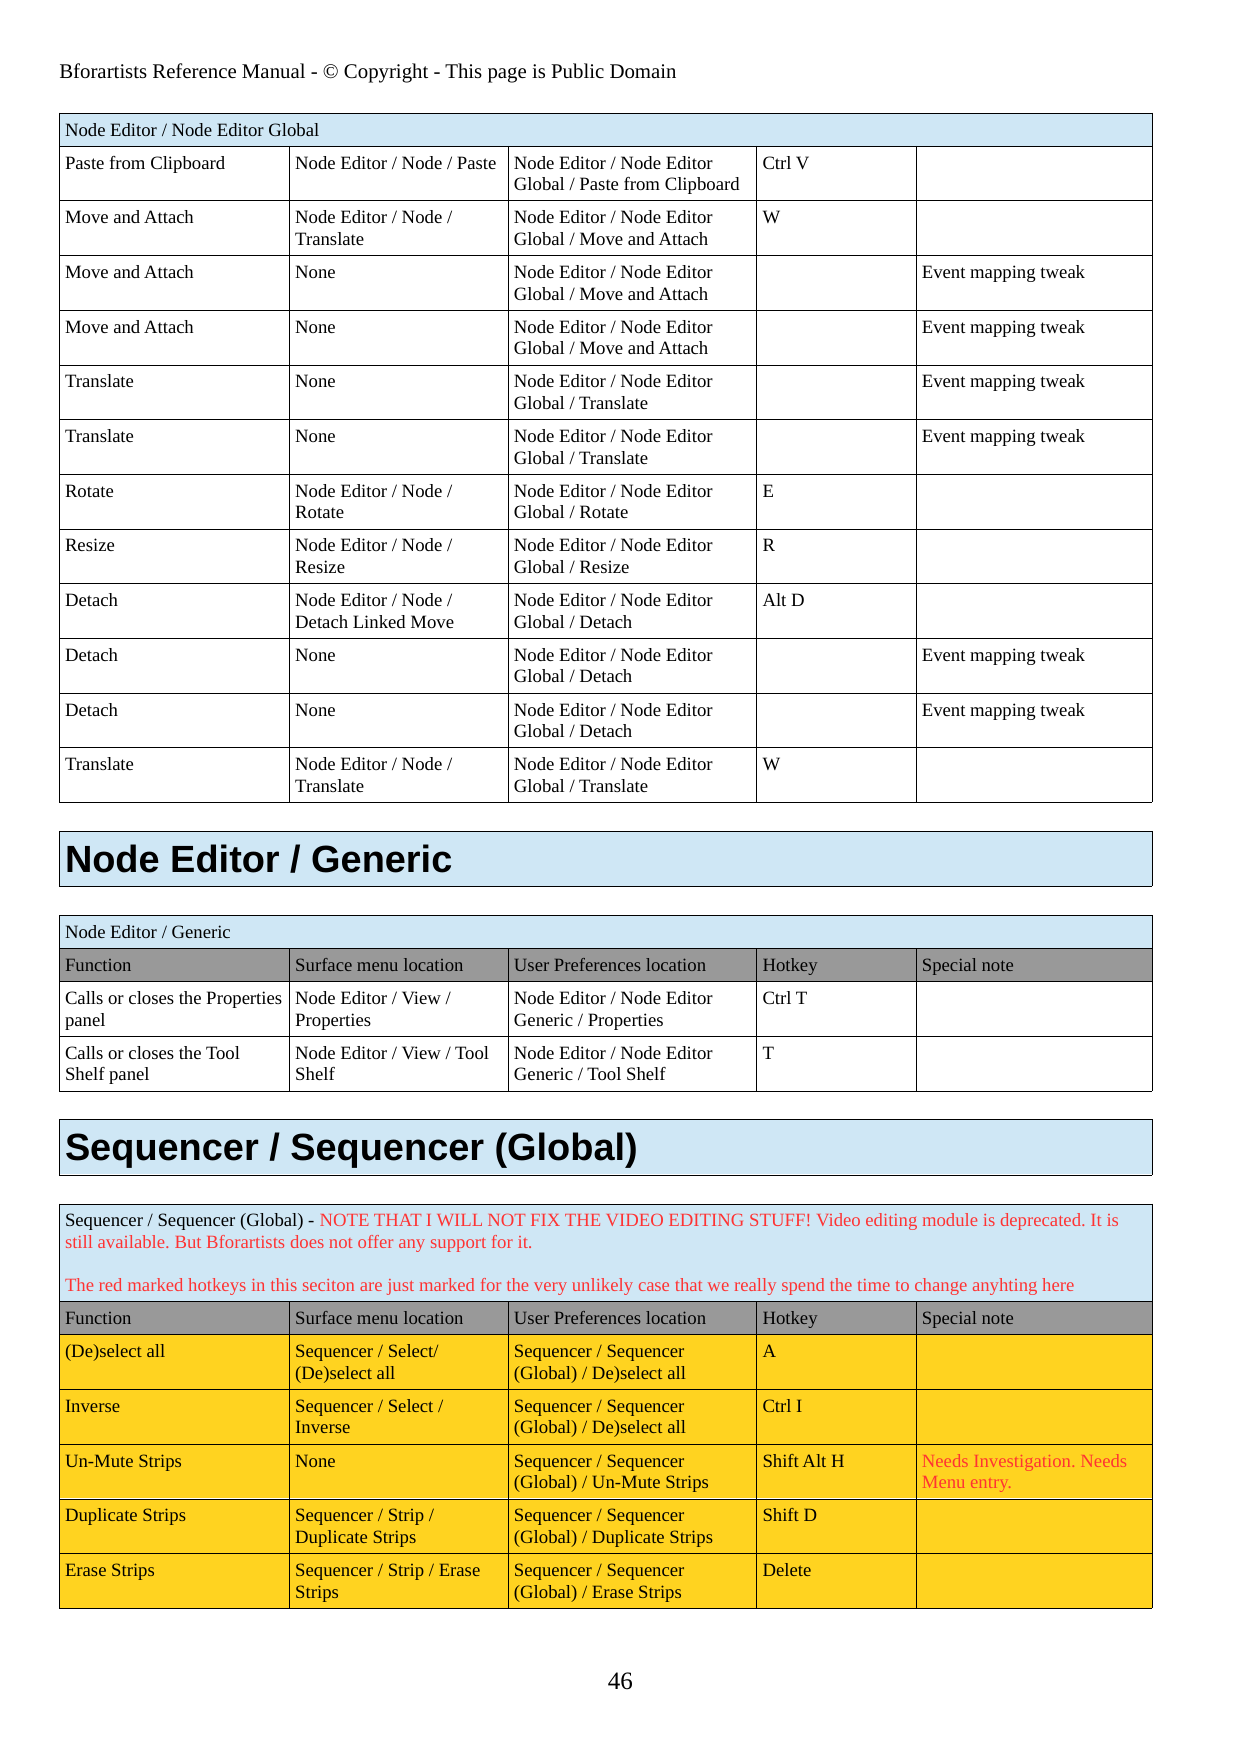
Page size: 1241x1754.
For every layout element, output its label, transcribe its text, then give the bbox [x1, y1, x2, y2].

table_cell Delete [757, 1554, 916, 1608]
table_cell Detach [60, 639, 289, 693]
table_cell [917, 982, 1152, 1036]
table_cell Node Editor / Node Editor Generic / Tool Shelf [509, 1037, 756, 1091]
table_cell Shift Alt H [757, 1445, 916, 1498]
table_cell Rotate [60, 475, 289, 528]
table_cell W [757, 748, 916, 802]
table_cell Sequencer / Strip / Erase Strips [290, 1554, 508, 1608]
table_cell Node Editor / View / Tool Shelf [290, 1037, 508, 1091]
table_cell Node Editor / Node Editor Global / Move and Attach [509, 311, 756, 364]
table_cell Node Editor / Node Editor Global / Move and Attach [509, 256, 756, 310]
table_cell None [290, 256, 508, 310]
table_cell Node Editor / Node / Paste [290, 147, 508, 200]
table_cell [917, 1037, 1152, 1091]
table_cell Erase Strips [60, 1554, 289, 1608]
table_header Node Editor / Node Editor Global [60, 114, 1152, 146]
table_cell Event mapping tweak [917, 639, 1152, 693]
table_cell None [290, 639, 508, 693]
table_cell Special note [917, 949, 1152, 981]
table_cell Move and Attach [60, 201, 289, 255]
table_cell [917, 584, 1152, 638]
table_cell Node Editor / Node Editor Generic / Properties [509, 982, 756, 1036]
table_cell (De)select all [60, 1335, 289, 1389]
table_cell Move and Attach [60, 256, 289, 310]
table_cell [917, 147, 1152, 200]
table_cell Node Editor / Node / Rotate [290, 475, 508, 528]
table_cell Shift D [757, 1500, 916, 1553]
table_cell R [757, 530, 916, 583]
table_cell Paste from Clipboard [60, 147, 289, 200]
table_cell Sequencer / Sequencer (Global) / Duplicate Strips [509, 1500, 756, 1553]
table_cell W [757, 201, 916, 255]
table_cell [917, 201, 1152, 255]
table_header Node Editor / Generic [60, 916, 1152, 948]
table_cell Node Editor / Node Editor Global / Translate [509, 366, 756, 419]
table_cell Event mapping tweak [917, 256, 1152, 310]
table_cell Sequencer / Strip / Duplicate Strips [290, 1500, 508, 1553]
table_cell None [290, 694, 508, 747]
table_cell Hotkey [757, 1302, 916, 1334]
table_cell Calls or closes the Tool Shelf panel [60, 1037, 289, 1091]
table_cell Node Editor / Node / Resize [290, 530, 508, 583]
table_cell Node Editor / Node Editor Global / Paste from Clipboard [509, 147, 756, 200]
table_cell Un-Mute Strips [60, 1445, 289, 1498]
table_cell Surface menu location [290, 949, 508, 981]
table_cell [917, 475, 1152, 528]
table_cell Ctrl T [757, 982, 916, 1036]
table_cell Translate [60, 366, 289, 419]
table_cell Sequencer / Sequencer (Global) / De)select all [509, 1390, 756, 1444]
table_cell [917, 1335, 1152, 1389]
table_cell Node Editor / Node / Detach Linked Move [290, 584, 508, 638]
table_cell Node Editor / Node Editor Global / Translate [509, 420, 756, 474]
table_cell Special note [917, 1302, 1152, 1334]
table_cell None [290, 366, 508, 419]
table_cell Function [60, 949, 289, 981]
table_cell None [290, 311, 508, 364]
table_cell T [757, 1037, 916, 1091]
table_cell Sequencer / Sequencer (Global) / Un-Mute Strips [509, 1445, 756, 1498]
table_cell Detach [60, 694, 289, 747]
table_cell Alt D [757, 584, 916, 638]
table_cell Node Editor / Node Editor Global / Translate [509, 748, 756, 802]
table_cell Node Editor / Node Editor Global / Detach [509, 639, 756, 693]
table_cell Node Editor / Node / Translate [290, 748, 508, 802]
table_cell Node Editor / Node Editor Global / Move and Attach [509, 201, 756, 255]
table_cell Event mapping tweak [917, 311, 1152, 364]
table_cell Function [60, 1302, 289, 1334]
table_cell Move and Attach [60, 311, 289, 364]
table_cell Node Editor / View / Properties [290, 982, 508, 1036]
table_cell Needs Investigation. Needs Menu entry. [917, 1445, 1152, 1498]
table_cell Node Editor / Node / Translate [290, 201, 508, 255]
table_cell A [757, 1335, 916, 1389]
table_cell Event mapping tweak [917, 420, 1152, 474]
table_cell Translate [60, 420, 289, 474]
table_cell Hotkey [757, 949, 916, 981]
table_cell Sequencer / Select / Inverse [290, 1390, 508, 1444]
table_cell User Preferences location [509, 1302, 756, 1334]
table_cell Duplicate Strips [60, 1500, 289, 1553]
table_cell Sequencer / Select/ (De)select all [290, 1335, 508, 1389]
table_cell None [290, 1445, 508, 1498]
table_header Node Editor / Generic [60, 832, 1152, 886]
table_cell Node Editor / Node Editor Global / Detach [509, 694, 756, 747]
table_cell E [757, 475, 916, 528]
table_header Sequencer / Sequencer (Global) [60, 1120, 1152, 1174]
table_cell [917, 530, 1152, 583]
table_cell Event mapping tweak [917, 694, 1152, 747]
table_cell Translate [60, 748, 289, 802]
table_cell [757, 694, 916, 747]
table_cell [757, 420, 916, 474]
table_cell [917, 1390, 1152, 1444]
table_cell [757, 639, 916, 693]
table_cell Detach [60, 584, 289, 638]
table_cell Inverse [60, 1390, 289, 1444]
table_cell [917, 748, 1152, 802]
table_cell Node Editor / Node Editor Global / Detach [509, 584, 756, 638]
table_cell Node Editor / Node Editor Global / Rotate [509, 475, 756, 528]
table_cell [757, 256, 916, 310]
table_cell Ctrl I [757, 1390, 916, 1444]
table_cell Calls or closes the Properties panel [60, 982, 289, 1036]
table_cell [917, 1500, 1152, 1553]
table_cell Sequencer / Sequencer (Global) / Erase Strips [509, 1554, 756, 1608]
table_cell Ctrl V [757, 147, 916, 200]
table_cell Resize [60, 530, 289, 583]
table_header Sequencer / Sequencer (Global) - NOTE THAT I WILL NOT FIX THE VIDEO EDITING STUFF! Video editing module is deprecated. It is still available. But Bforartists does not offer any support for it. The red marked hotkeys in this seciton are just marked for the very unlikely case that we really spend the time to change anyhting here [60, 1205, 1152, 1301]
table_cell Sequencer / Sequencer (Global) / De)select all [509, 1335, 756, 1389]
table_cell Node Editor / Node Editor Global / Resize [509, 530, 756, 583]
table_cell Event mapping tweak [917, 366, 1152, 419]
table_cell User Preferences location [509, 949, 756, 981]
table_cell [917, 1554, 1152, 1608]
table_cell [757, 311, 916, 364]
table_cell [757, 366, 916, 419]
table_cell None [290, 420, 508, 474]
table_cell Surface menu location [290, 1302, 508, 1334]
